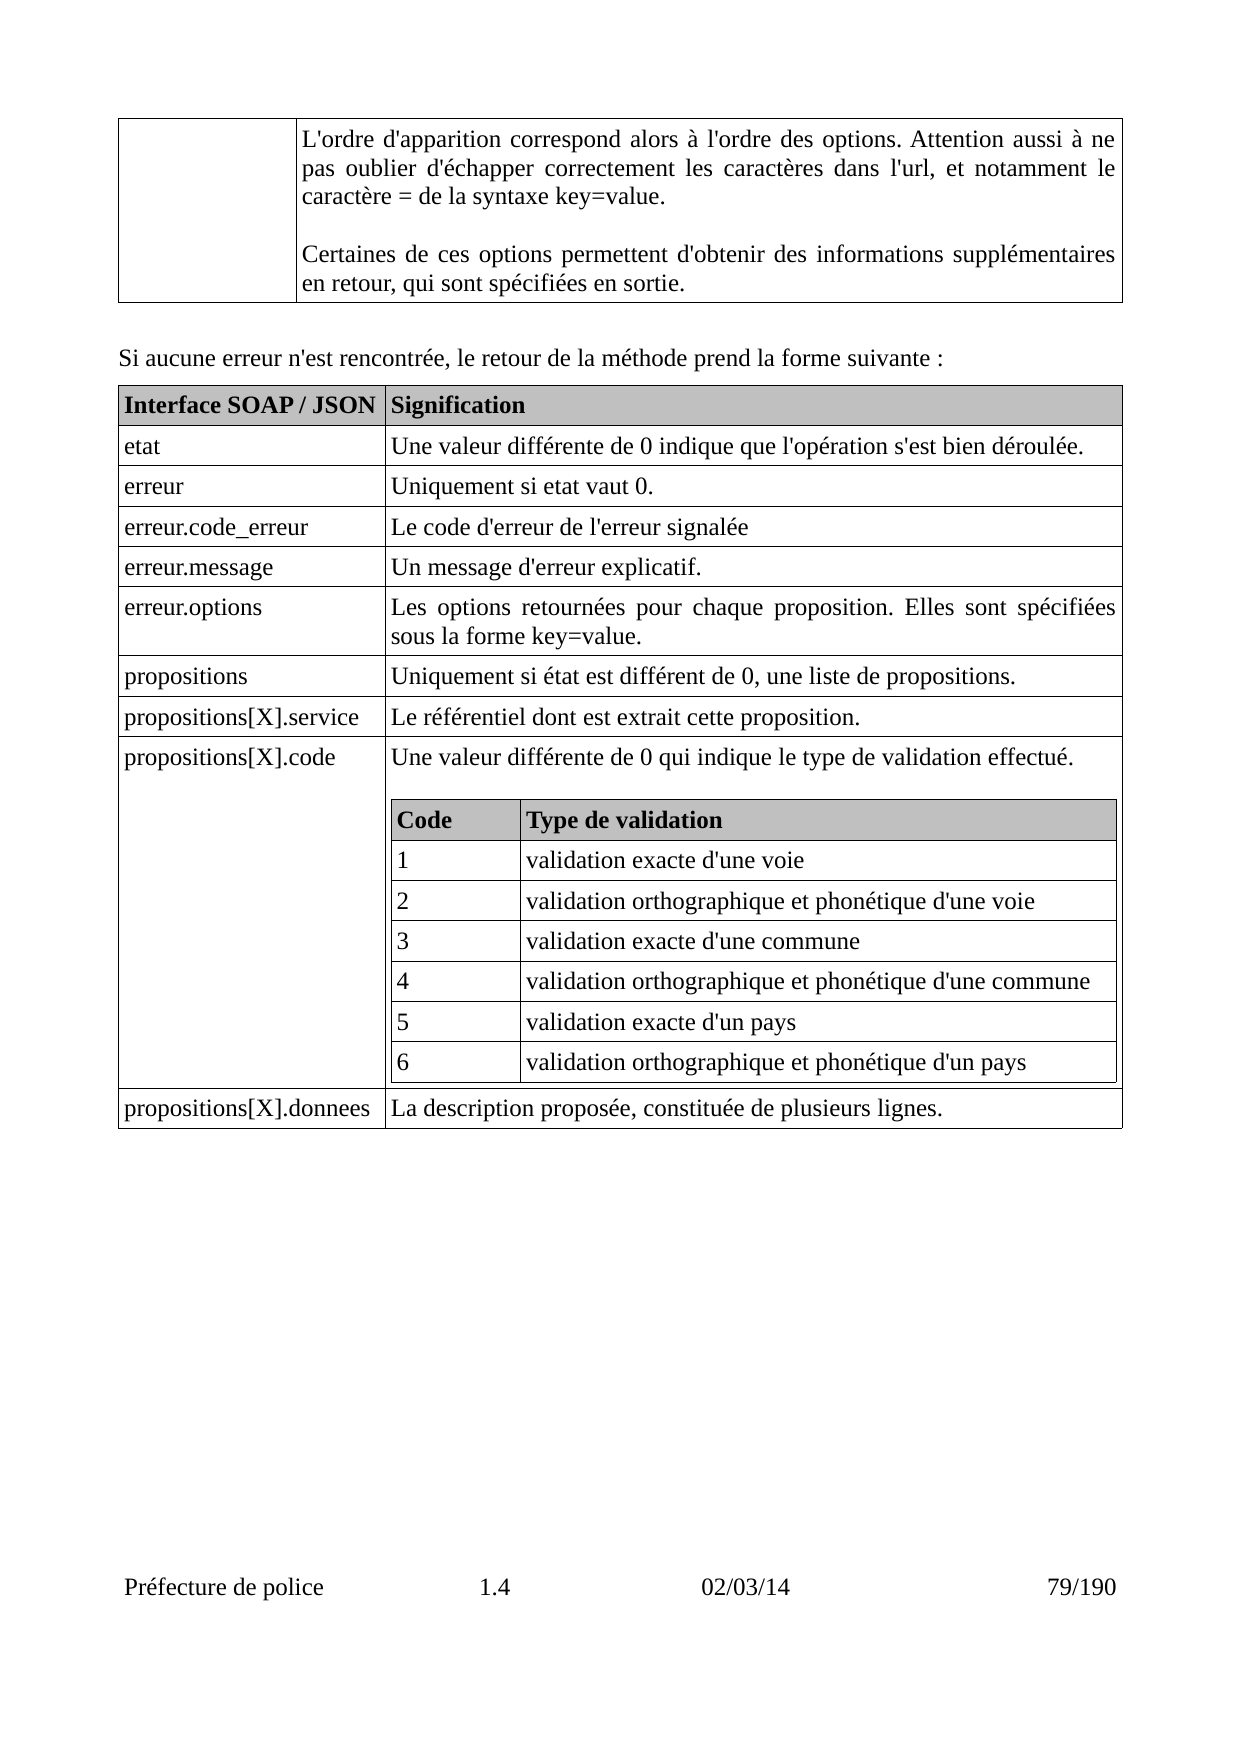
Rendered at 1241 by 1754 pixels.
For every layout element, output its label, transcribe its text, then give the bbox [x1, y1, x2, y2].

table_cell Uniquement si etat vaut 0. [386, 466, 1122, 506]
table_header Code [392, 800, 520, 840]
table_cell Uniquement si état est différent de 0, une liste de propositions. [386, 656, 1122, 696]
table_cell etat [119, 426, 385, 465]
table_cell validation exacte d'un pays [521, 1002, 1116, 1041]
table_cell validation orthographique et phonétique d'un pays [521, 1042, 1116, 1082]
table_cell 5 [392, 1002, 520, 1041]
table_cell propositions[X].code [119, 737, 385, 1087]
table_cell validation exacte d'une voie [521, 841, 1116, 880]
table_cell 6 [392, 1042, 520, 1082]
table_cell propositions [119, 656, 385, 696]
table_cell validation exacte d'une commune [521, 921, 1116, 961]
table_cell erreur.message [119, 547, 385, 586]
table_cell Les options retournées pour chaque proposition. Elles sont spécifiées sous la forme key=value. [386, 587, 1122, 655]
table_cell 3 [392, 921, 520, 961]
table_cell Un message d'erreur explicatif. [386, 547, 1122, 586]
table_header Type de validation [521, 800, 1116, 840]
table_cell erreur.code_erreur [119, 507, 385, 546]
table_cell La description proposée, constituée de plusieurs lignes. [386, 1089, 1122, 1128]
table_cell Une valeur différente de 0 qui indique le type de validation effectué. [386, 737, 1122, 1087]
table_cell Le code d'erreur de l'erreur signalée [386, 507, 1122, 546]
table_cell propositions[X].donnees [119, 1089, 385, 1128]
table_cell 1 [392, 841, 520, 880]
table_cell Une valeur différente de 0 indique que l'opération s'est bien déroulée. [386, 426, 1122, 465]
text Si aucune erreur n'est rencontrée, le retour de la méthode prend la forme suivante : [118, 343, 1122, 372]
table_header Signification [386, 386, 1122, 425]
table_cell 2 [392, 881, 520, 920]
table_cell propositions[X].service [119, 697, 385, 736]
table_cell 4 [392, 962, 520, 1001]
table_cell erreur [119, 466, 385, 506]
table_cell L'ordre d'apparition correspond alors à l'ordre des options. Attention aussi à ne pas oublier d'échapper correctement les caractères dans l'url, et notamment le caractère = de la syntaxe key=value. Certaines de ces options permettent d'obtenir des informations supplémentaires en retour, qui sont spécifiées en sortie. [297, 119, 1122, 302]
table_cell validation orthographique et phonétique d'une commune [521, 962, 1116, 1001]
table_cell [119, 119, 296, 302]
table_cell validation orthographique et phonétique d'une voie [521, 881, 1116, 920]
table_cell Le référentiel dont est extrait cette proposition. [386, 697, 1122, 736]
table_header Interface SOAP / JSON [119, 386, 385, 425]
table_cell erreur.options [119, 587, 385, 655]
